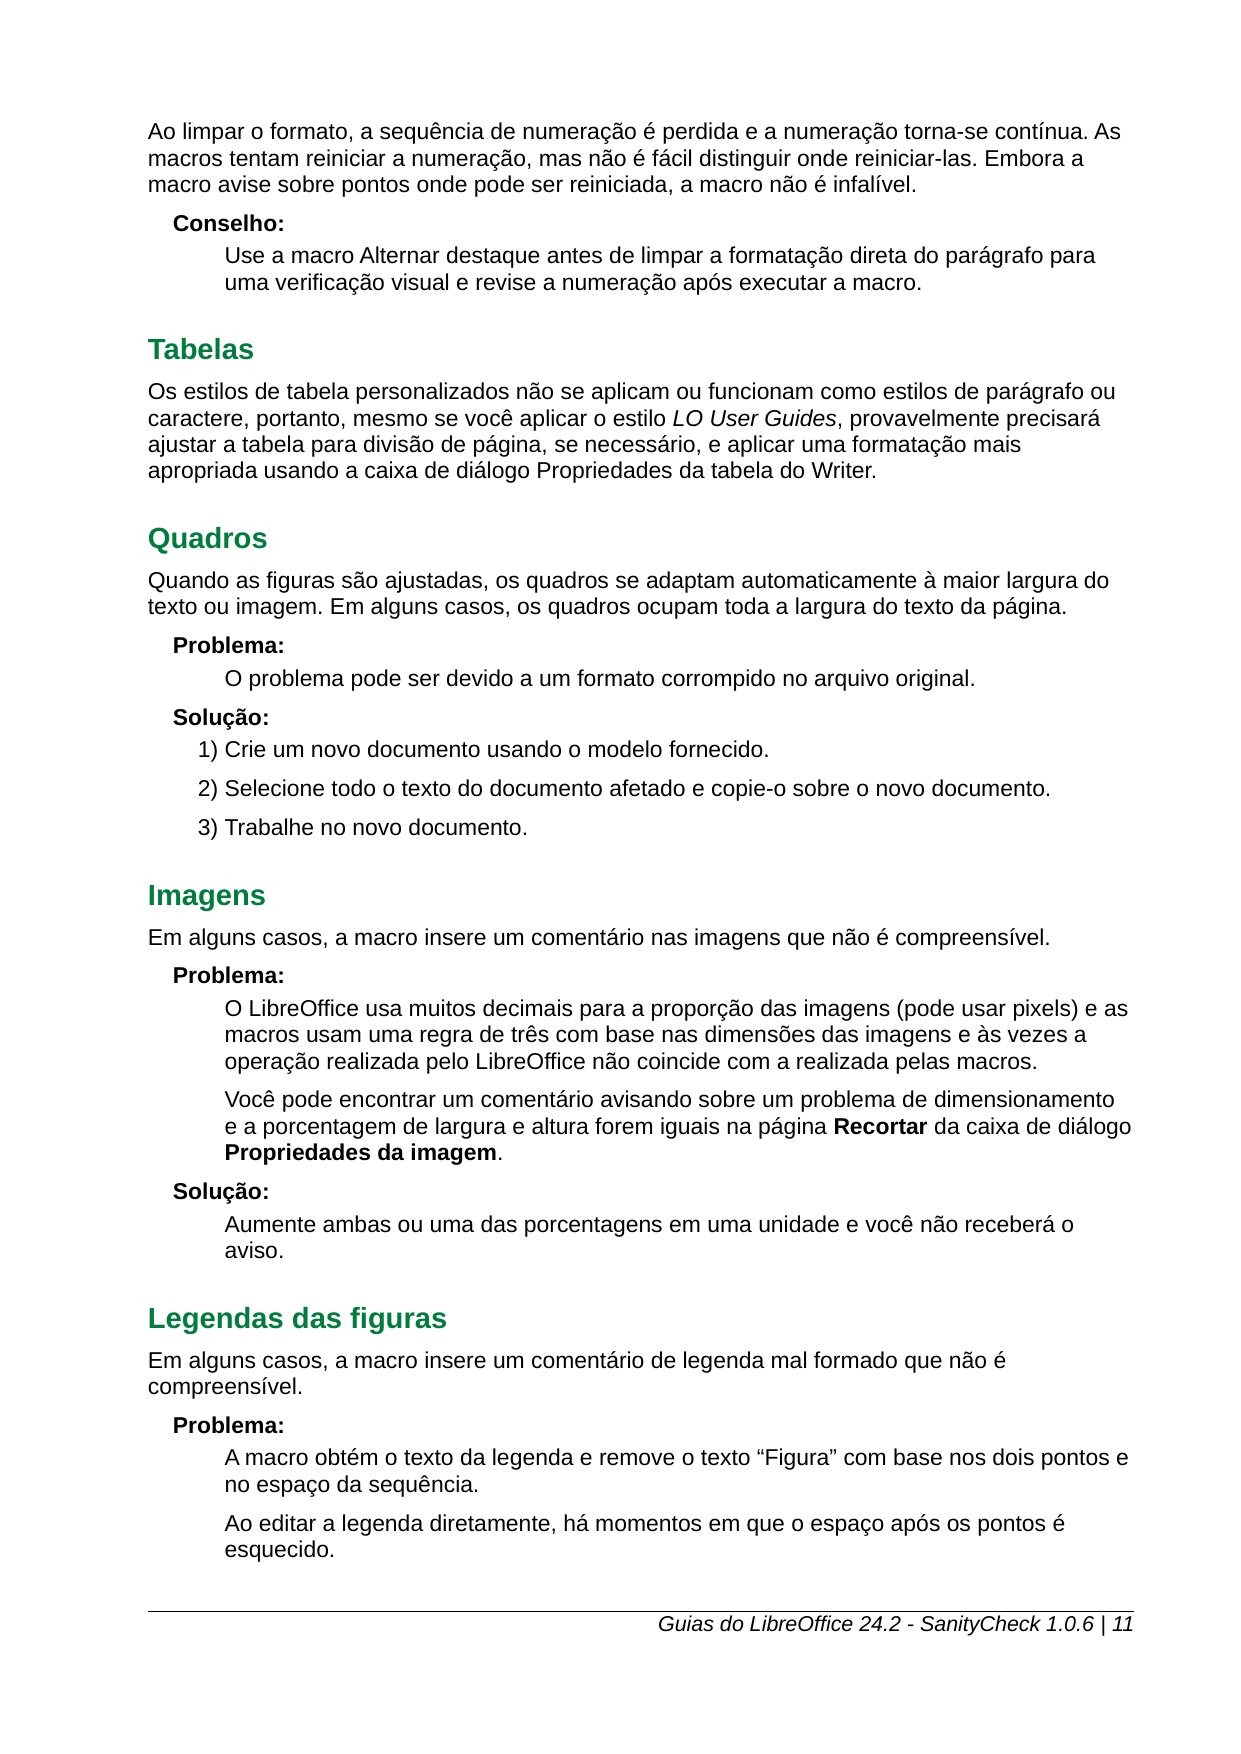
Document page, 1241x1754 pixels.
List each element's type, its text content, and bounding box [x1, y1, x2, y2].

text Você pode encontrar um comentário avisando sobre um problema de dimensionamento e a porcentagem de largura e altura forem iguais na página Recortar da caixa de diálogo Propriedades da imagem. [224, 1086, 1134, 1166]
list Em alguns casos, a macro insere um comentário nas imagens que não é compreensível. [148, 923, 1134, 950]
text O problema pode ser devido a um formato corrompido no arquivo original. [224, 665, 1134, 691]
text Conselho: [173, 210, 1134, 236]
list Trabalhe no novo documento. [224, 814, 1134, 840]
text Solução: [173, 703, 1134, 730]
list Selecione todo o texto do documento afetado e copie-o sobre o novo documento. [224, 775, 1134, 801]
subtitle Legendas das figuras [148, 1301, 1134, 1334]
text Os estilos de tabela personalizados não se aplicam ou funcionam como estilos de parágrafo ou caractere, portanto, mesmo se você aplicar o estilo LO User Guides, provavelmente precisará ajustar a tabela para divisão de página, se necessário, e aplicar uma formatação mais apropriada usando a caixa de diálogo Propriedades da tabela do Writer. [148, 378, 1134, 484]
text O LibreOffice usa muitos decimais para a proporção das imagens (pode usar pixels) e as macros usam uma regra de três com base nas dimensões das imagens e às vezes a operação realizada pelo LibreOffice não coincide com a realizada pelas macros. [224, 995, 1134, 1074]
text Problema: [173, 962, 1134, 989]
list Em alguns casos, a macro insere um comentário de legenda mal formado que não é compreensível. [148, 1347, 1134, 1399]
list Crie um novo documento usando o modelo fornecido. [224, 736, 1134, 762]
text Use a macro Alternar destaque antes de limpar a formatação direta do parágrafo para uma verificação visual e revise a numeração após executar a macro. [224, 242, 1134, 295]
text Problema: [173, 632, 1134, 658]
text Solução: [173, 1178, 1134, 1204]
text Problema: [173, 1412, 1134, 1438]
list Ao limpar o formato, a sequência de numeração é perdida e a numeração torna-se contínua. As macros tentam reiniciar a numeração, mas não é fácil distinguir onde reiniciar-las. Embora a macro avise sobre pontos onde pode ser reiniciada, a macro não é infalível. [148, 118, 1134, 197]
subtitle Tabelas [148, 332, 1134, 366]
text Ao editar a legenda diretamente, há momentos em que o espaço após os pontos é esquecido. [224, 1509, 1134, 1562]
text Quando as figuras são ajustadas, os quadros se adaptam automaticamente à maior largura do texto ou imagem. Em alguns casos, os quadros ocupam toda a largura do texto da página. [148, 567, 1134, 619]
subtitle Quadros [148, 521, 1134, 554]
subtitle Imagens [148, 877, 1134, 911]
text A macro obtém o texto da legenda e remove o texto “Figura” com base nos dois pontos e no espaço da sequência. [224, 1444, 1134, 1497]
text Aumente ambas ou uma das porcentagens em uma unidade e você não receberá o aviso. [224, 1211, 1134, 1263]
